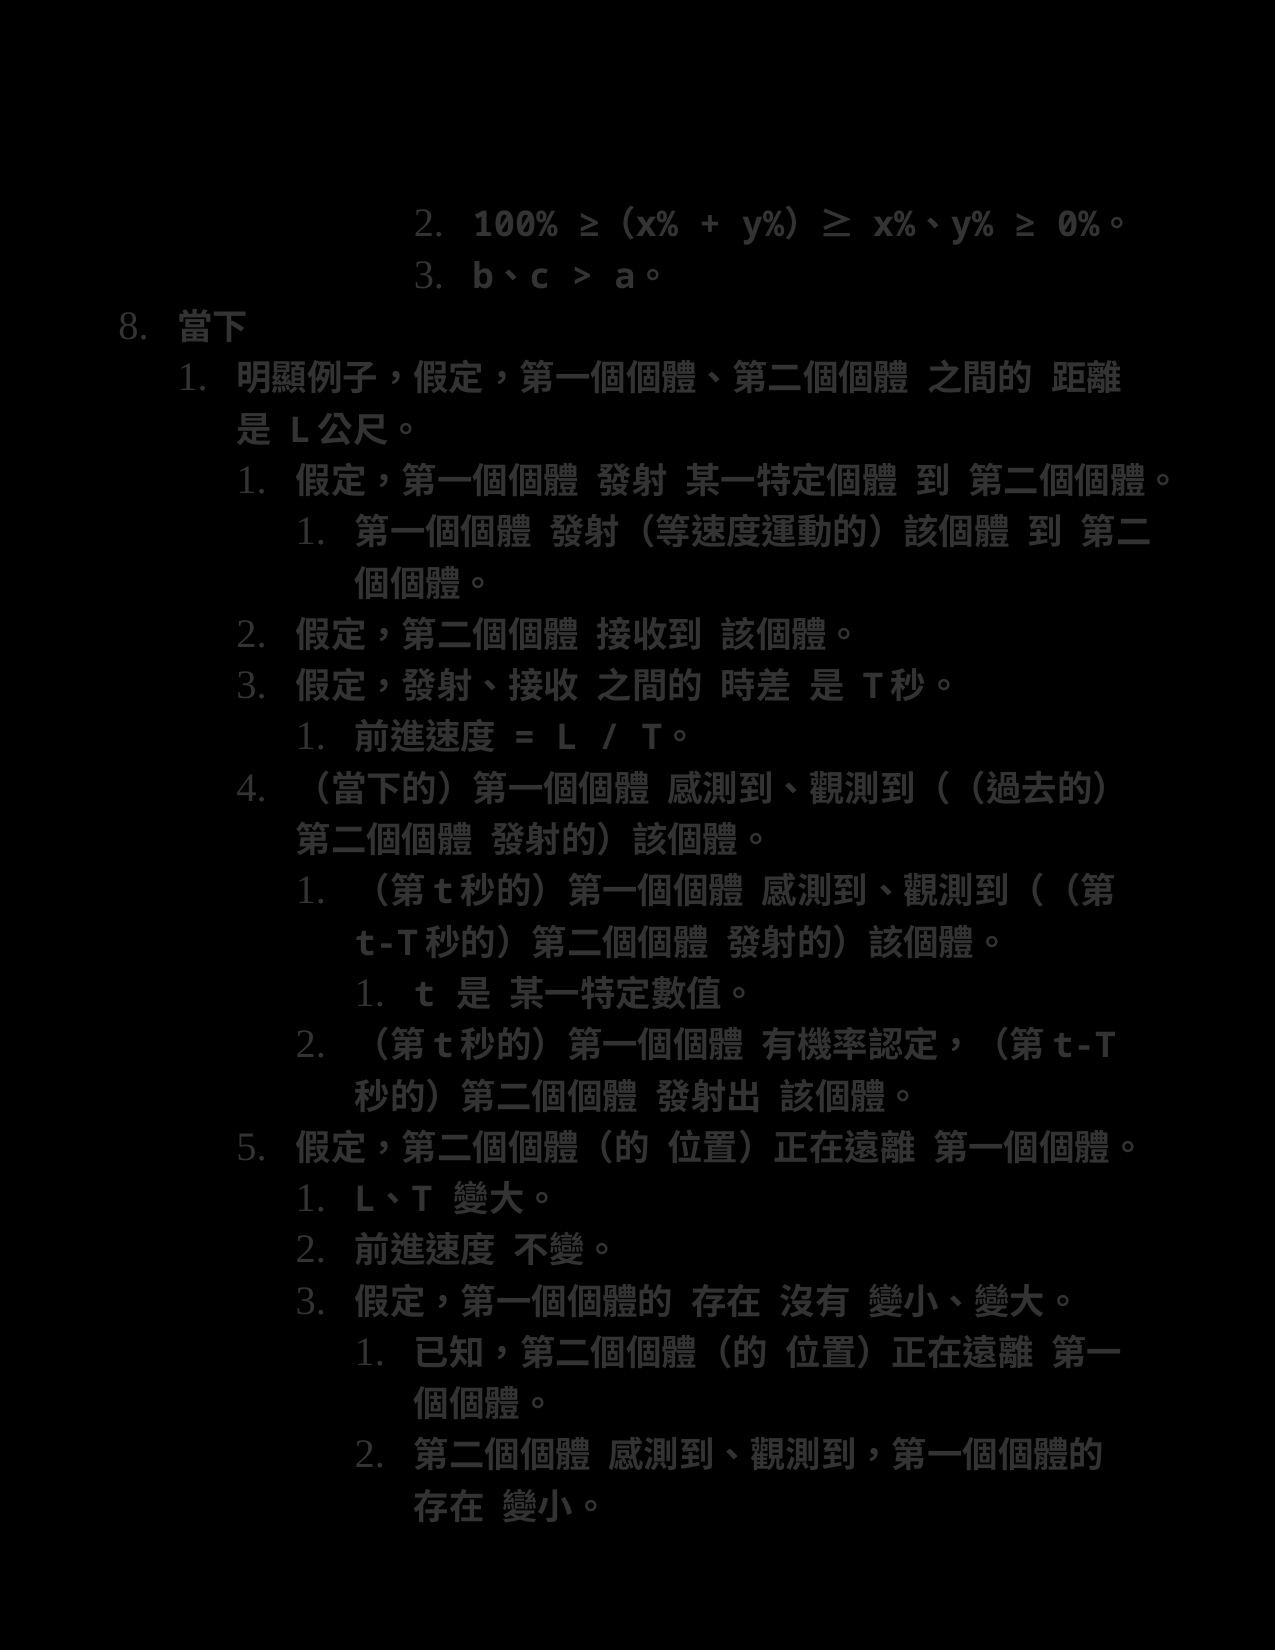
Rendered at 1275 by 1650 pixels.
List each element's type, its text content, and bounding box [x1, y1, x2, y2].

list 假定，第一個個體 發射 某一特定個體 到 第二個個體。 [236, 452, 1157, 504]
list 假定，第二個個體（的 位置）正在遠離 第一個個體。 [236, 1119, 1157, 1171]
list L、T 變大。 [295, 1171, 1157, 1222]
list （當下的）第一個個體 感測到、觀測到（（過去的）第二個個體 發射的）該個體。 [236, 760, 1157, 863]
list 假定，發射、接收 之間的 時差 是 T秒。 [236, 657, 1157, 709]
list 假定，第二個個體 接收到 該個體。 [236, 606, 1157, 657]
list 第一個個體 發射（等速度運動的）該個體 到 第二個個體。 [295, 504, 1157, 606]
list 100% ≥（x% + y%）≥ x%、y% ≥ 0%。 [413, 196, 1157, 247]
list 假定，第一個個體的 存在 沒有 變小、變大。 [295, 1273, 1157, 1324]
list 明顯例子，假定，第一個個體、第二個個體 之間的 距離 是 L公尺。 [177, 350, 1157, 452]
list 已知，第二個個體（的 位置）正在遠離 第一個個體。 [354, 1324, 1157, 1427]
list b、c > a。 [413, 247, 1157, 298]
list 當下 [118, 298, 1157, 350]
list t 是 某一特定數值。 [354, 965, 1157, 1017]
list 前進速度 = L / T。 [295, 709, 1157, 760]
list （第t秒的）第一個個體 感測到、觀測到（（第t-T秒的）第二個個體 發射的）該個體。 [295, 863, 1157, 965]
list 前進速度 不變。 [295, 1222, 1157, 1273]
list （第t秒的）第一個個體 有機率認定，（第t-T秒的）第二個個體 發射出 該個體。 [295, 1017, 1157, 1119]
list 第二個個體 感測到、觀測到，第一個個體的 存在 變小。 [354, 1427, 1157, 1529]
